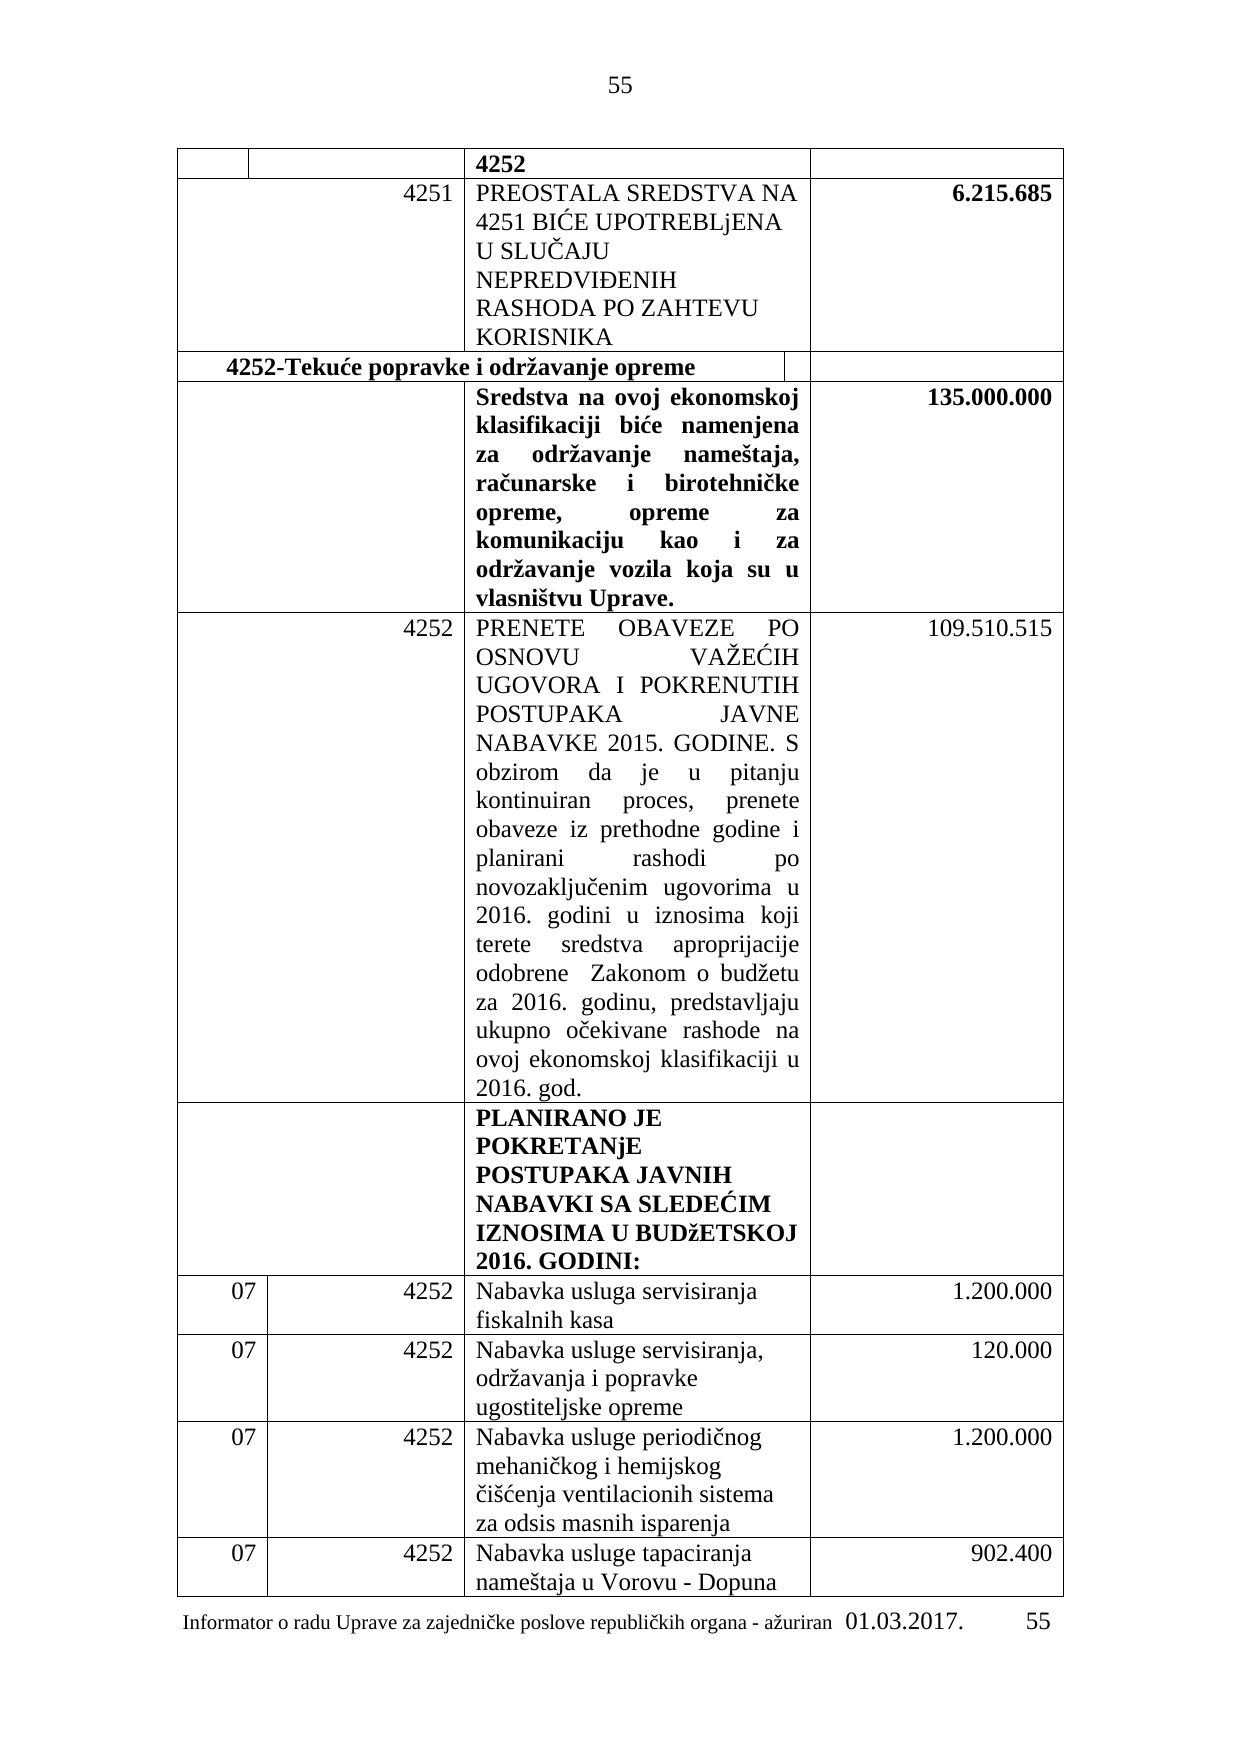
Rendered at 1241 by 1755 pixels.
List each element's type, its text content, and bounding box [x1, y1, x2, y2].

table_cell [178, 1103, 464, 1275]
table_cell 902.400 [811, 1538, 1063, 1596]
table_cell 07 [178, 1276, 267, 1334]
table_cell 6.215.685 [811, 179, 1063, 351]
table_cell [811, 1103, 1063, 1275]
table_cell 135.000.000 [811, 382, 1063, 612]
table_cell 07 [178, 1422, 267, 1537]
table_cell [785, 352, 810, 381]
table_cell PRENETE OBAVEZE PO OSNOVU VAŽEĆIH UGOVORA I POKRENUTIH POSTUPAKA JAVNE NABAVKE 2015. GODINE. S obzirom da je u pitanju kontinuiran proces, prenete obaveze iz prethodne godine i planirani rashodi po novozaklјučenim ugovorima u 2016. godini u iznosima koji terete sredstva aproprijacije odobrene Zakonom o budžetu za 2016. godinu, predstavlјaju ukupno očekivane rashode na ovoj ekonomskoj klasifikaciji u 2016. god. [465, 613, 810, 1102]
table_cell 4252 [465, 149, 810, 177]
table_cell 07 [178, 1538, 267, 1596]
table_cell PLANIRANO JE POKRETANјE POSTUPAKA JAVNIH NABAVKI SA SLEDEĆIM IZNOSIMA U BUDžETSKOJ 2016. GODINI: [465, 1103, 810, 1275]
table_cell [811, 149, 1063, 177]
table_cell 07 [178, 1335, 267, 1421]
table_cell 4251 [178, 179, 464, 351]
table_cell [178, 149, 248, 177]
table_cell PREOSTALA SREDSTVA NA 4251 BIĆE UPOTREBLjENA U SLUČAJU NEPREDVIĐENIH RASHODA PO ZAHTEVU KORISNIKA [465, 179, 810, 351]
table_cell Nabavka usluge periodičnog mehaničkog i hemijskog čišćenja ventilacionih sistema za odsis masnih isparenja [465, 1422, 810, 1537]
table_cell [811, 352, 1063, 381]
table_cell Nabavka usluge servisiranja, održavanja i popravke ugostitelјske opreme [465, 1335, 810, 1421]
table_cell Nabavka usluge tapaciranja nameštaja u Vorovu - Dopuna [465, 1538, 810, 1596]
table_cell 1.200.000 [811, 1422, 1063, 1537]
table_cell 1.200.000 [811, 1276, 1063, 1334]
table_cell Nabavka usluga servisiranja fiskalnih kasa [465, 1276, 810, 1334]
table_cell 109.510.515 [811, 613, 1063, 1102]
table_cell 4252 [268, 1276, 464, 1334]
table_cell 4252-Tekuće popravke i održavanje opreme [178, 352, 784, 381]
table_cell Sredstva na ovoj ekonomskoj klasifikaciji biće namenjena za održavanje nameštaja, računarske i birotehničke opreme, opreme za komunikaciju kao i za održavanje vozila koja su u vlasništvu Uprave. [465, 382, 810, 612]
table_cell 4252 [268, 1538, 464, 1596]
table_cell 120.000 [811, 1335, 1063, 1421]
table_cell 4252 [268, 1422, 464, 1537]
table_cell 4252 [268, 1335, 464, 1421]
table_cell [178, 382, 464, 612]
table_cell [249, 149, 464, 177]
table_cell 4252 [178, 613, 464, 1102]
